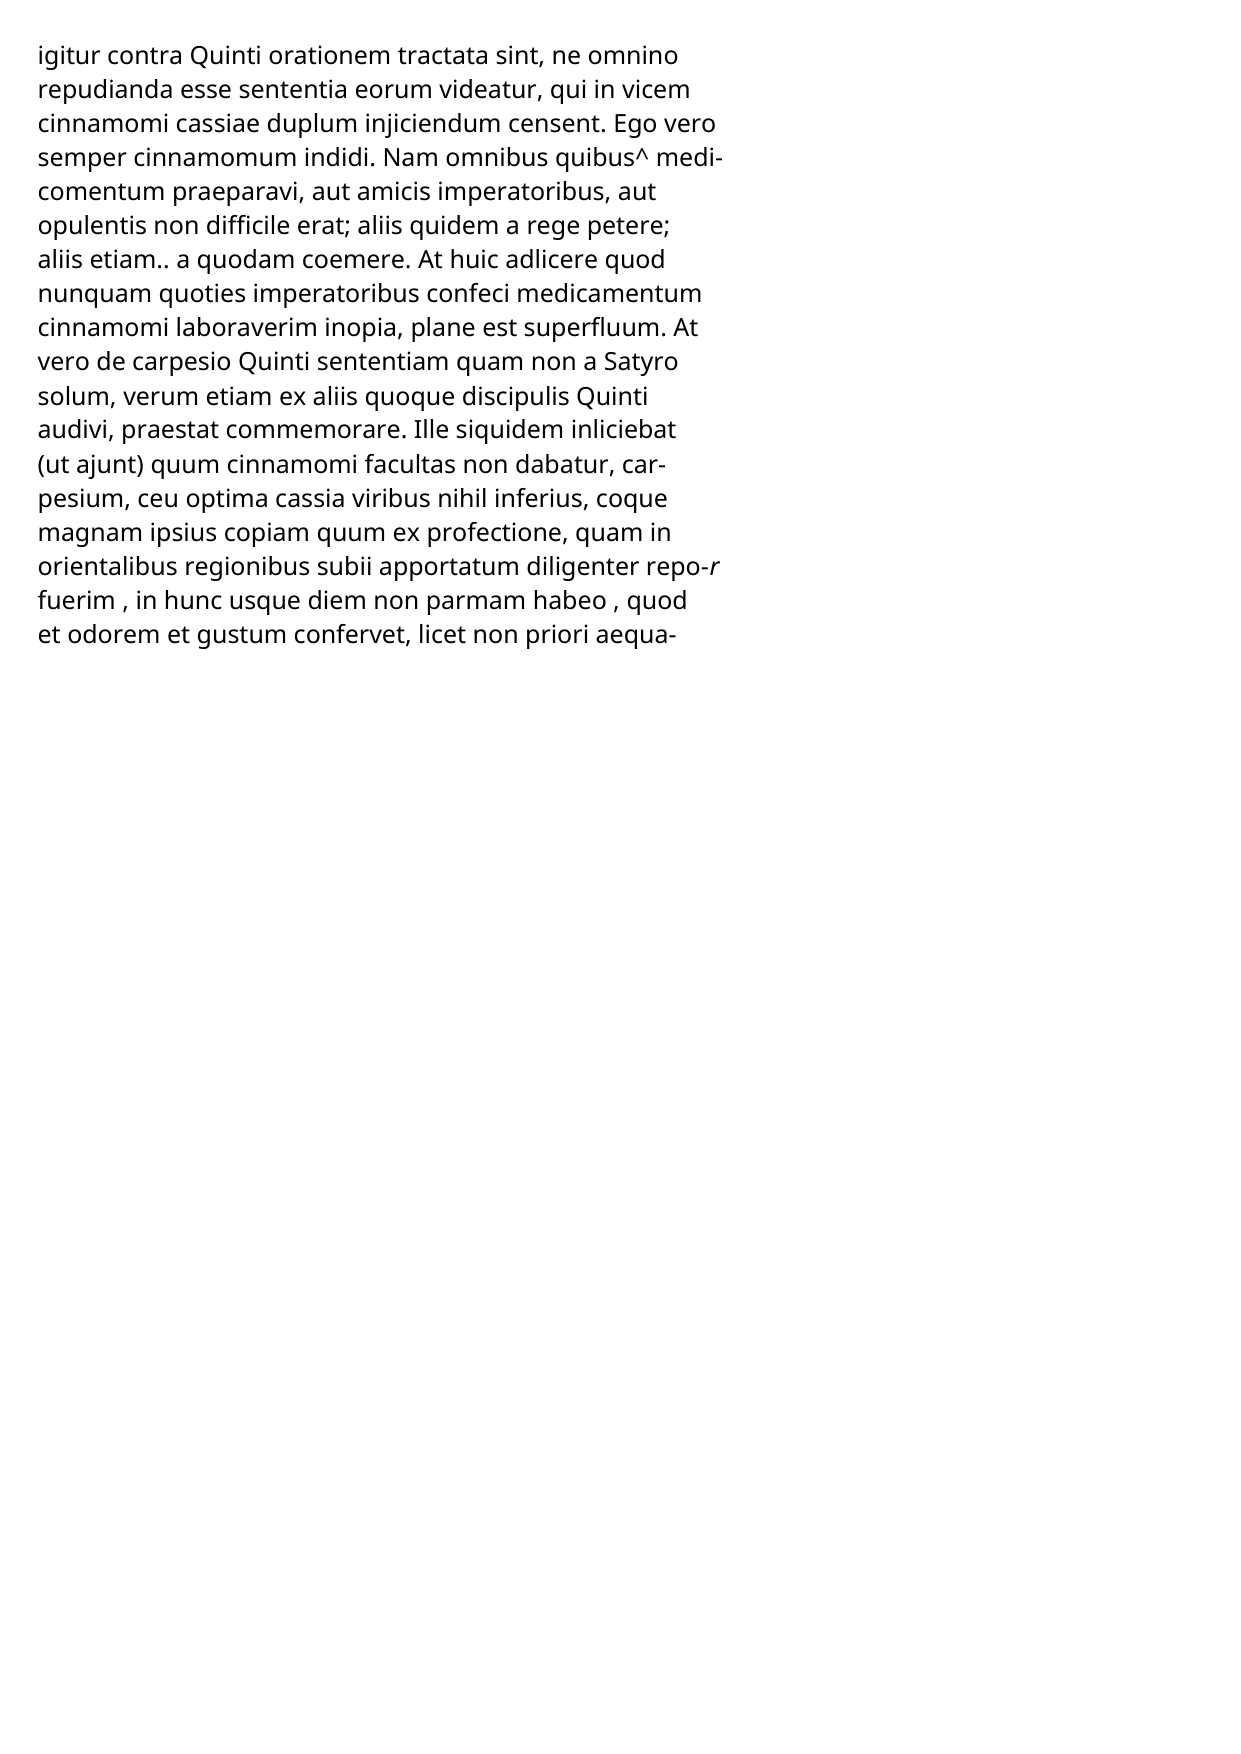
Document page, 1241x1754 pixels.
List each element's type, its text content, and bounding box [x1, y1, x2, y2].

text igitur contra Quinti orationem tractata sint, ne omnino repudianda esse sententia eorum videatur, qui in vicem cinnamomi cassiae duplum injiciendum censent. Ego vero semper cinnamomum indidi. Nam omnibus quibus^ medi- comentum praeparavi, aut amicis imperatoribus, aut opulentis non difficile erat; aliis quidem a rege petere; aliis etiam.. a quodam coemere. At huic adlicere quod nunquam quoties imperatoribus confeci medicamentum cinnamomi laboraverim inopia, plane est superfluum. At vero de carpesio Quinti sententiam quam non a Satyro solum, verum etiam ex aliis quoque discipulis Quinti audivi, praestat commemorare. Ille siquidem inliciebat (ut ajunt) quum cinnamomi facultas non dabatur, car- pesium, ceu optima cassia viribus nihil inferius, coque magnam ipsius copiam quum ex profectione, quam in orientalibus regionibus subii apportatum diligenter repo-r fuerim , in hunc usque diem non parmam habeo , quod et odorem et gustum confervet, licet non priori aequa- [37, 37, 1203, 651]
